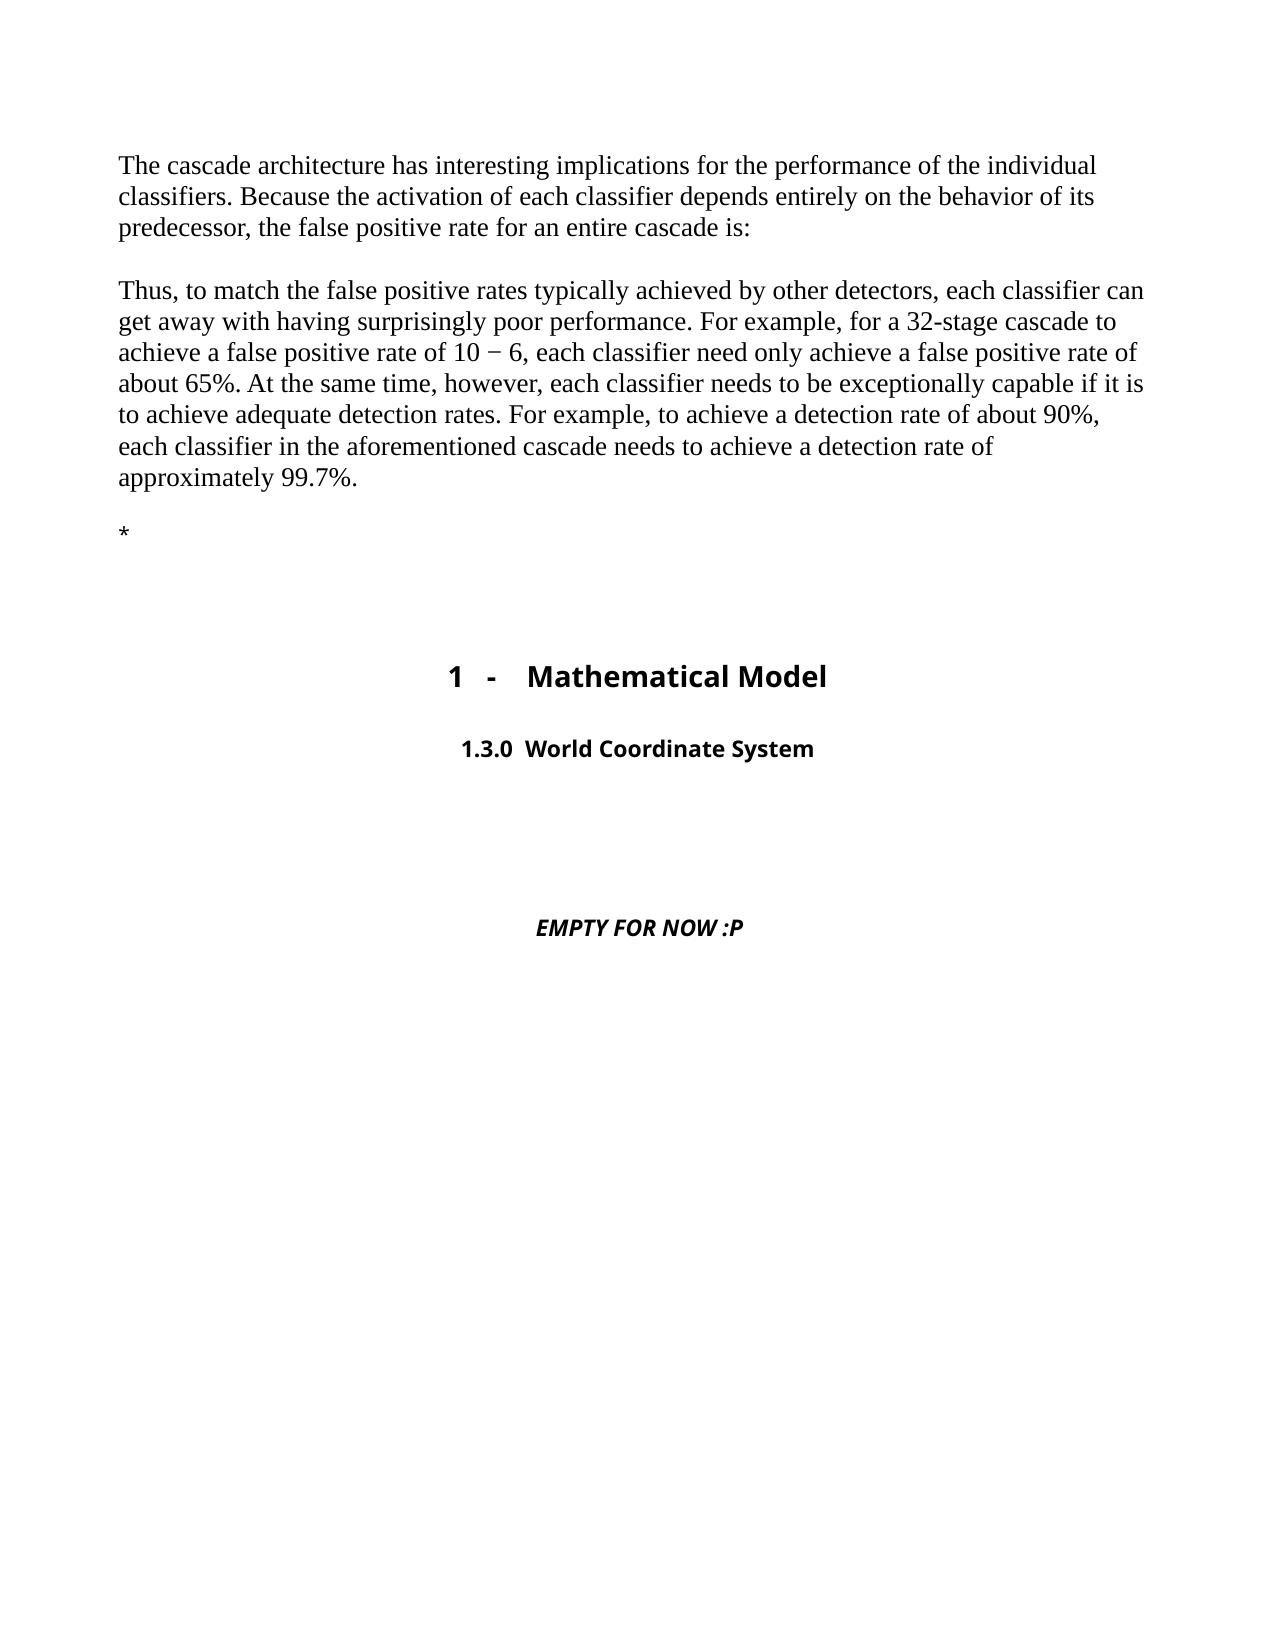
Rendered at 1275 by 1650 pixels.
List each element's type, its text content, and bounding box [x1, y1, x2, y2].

text 1.3.0 World Coordinate System [118, 733, 1157, 764]
text 1 - Mathematical Model [118, 657, 1157, 696]
text Thus, to match the false positive rates typically achieved by other detectors, each classifier can get away with having surprisingly poor performance. For example, for a 32-stage cascade to achieve a false positive rate of 10 − 6, each classifier need only achieve a false positive rate of about 65%. At the same time, however, each classifier needs to be exceptionally capable if it is to achieve adequate detection rates. For example, to achieve a detection rate of about 90%, each classifier in the aforementioned cascade needs to achieve a detection rate of approximately 99.7%. [118, 274, 1157, 492]
text The cascade architecture has interesting implications for the performance of the individual classifiers. Because the activation of each classifier depends entirely on the behavior of its predecessor, the false positive rate for an entire cascade is: [118, 149, 1157, 243]
text EMPTY FOR NOW :P [118, 912, 1157, 943]
text * [118, 520, 1157, 549]
